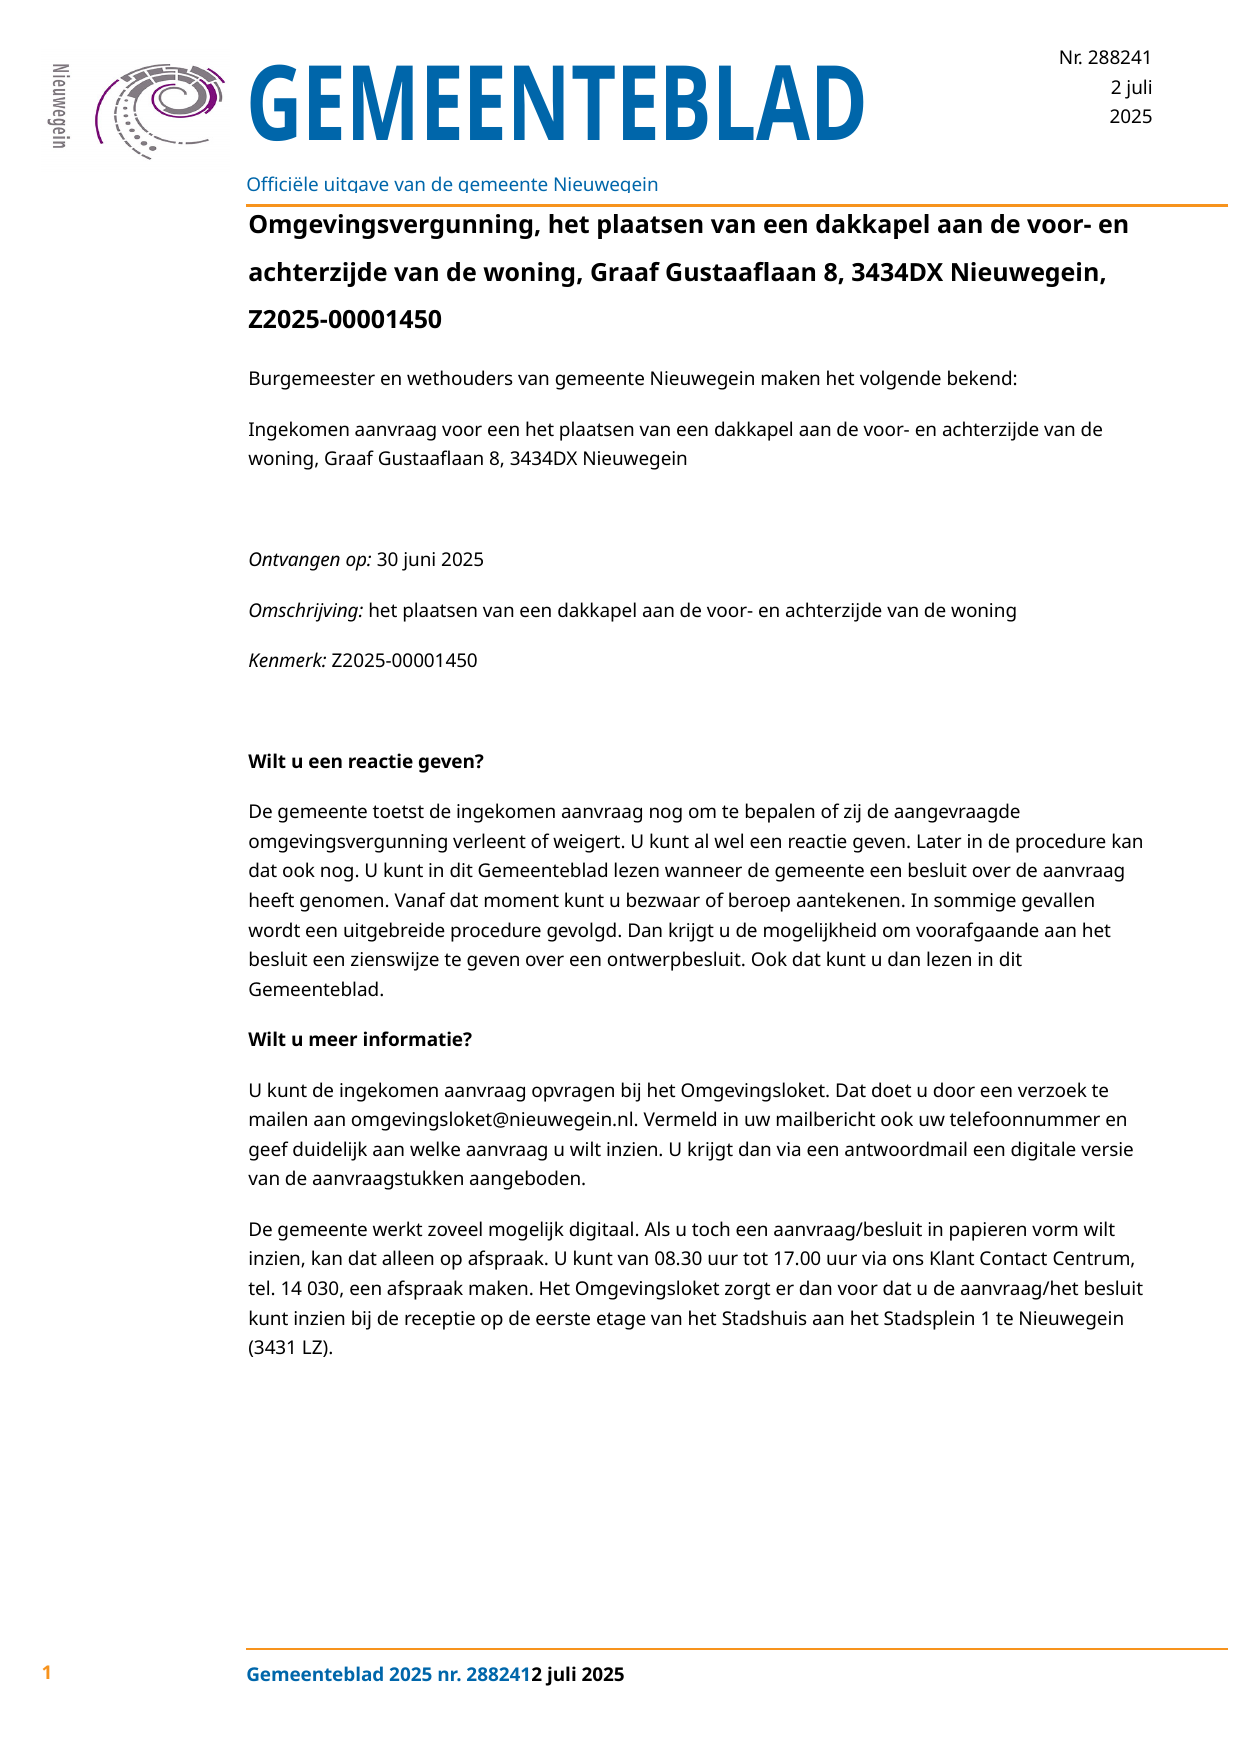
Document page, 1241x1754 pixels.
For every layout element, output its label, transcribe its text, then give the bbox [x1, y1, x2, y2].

text De gemeente toetst de ingekomen aanvraag nog om te bepalen of zij de aangevraagde omgevingsvergunning verleent of weigert. U kunt al wel een reactie geven. Later in de procedure kan dat ook nog. U kunt in dit Gemeenteblad lezen wanneer de gemeente een besluit over de aanvraag heeft genomen. Vanaf dat moment kunt u bezwaar of beroep aantekenen. In sommige gevallen wordt een uitgebreide procedure gevolgd. Dan krijgt u de mogelijkheid om voorafgaande aan het besluit een zienswijze te geven over een ontwerpbesluit. Ook dat kunt u dan lezen in dit Gemeenteblad. [248, 798, 1152, 1002]
text Omschrijving: het plaatsen van een dakkapel aan de voor- en achterzijde van de woning [248, 597, 1152, 622]
text Omgevingsvergunning, het plaatsen van een dakkapel aan de voor- en achterzijde van de woning, Graaf Gustaaflaan 8, 3434DX Nieuwegein, Z2025-00001450 [248, 207, 1152, 336]
text Ontvangen op: 30 juni 2025 [248, 546, 1152, 572]
text Ingekomen aanvraag voor een het plaatsen van een dakkapel aan de voor- en achterzijde van de woning, Graaf Gustaaflaan 8, 3434DX Nieuwegein [248, 416, 1152, 471]
text U kunt de ingekomen aanvraag opvragen bij het Omgevingsloket. Dat doet u door een verzoek te mailen aan omgevingsloket@nieuwegein.nl. Vermeld in uw mailbericht ook uw telefoonnummer en geef duidelijk aan welke aanvraag u wilt inzien. U krijgt dan via een antwoordmail een digitale versie van de aanvraagstukken aangeboden. [248, 1077, 1152, 1191]
text Wilt u meer informatie? [248, 1026, 1152, 1052]
text Kenmerk: Z2025-00001450 [248, 647, 1152, 673]
text Burgemeester en wethouders van gemeente Nieuwegein maken het volgende bekend: [248, 366, 1152, 391]
text Wilt u een reactie geven? [248, 748, 1152, 774]
text De gemeente werkt zoveel mogelijk digitaal. Als u toch een aanvraag/besluit in papieren vorm wilt inzien, kan dat alleen op afspraak. U kunt van 08.30 uur tot 17.00 uur via ons Klant Contact Centrum, tel. 14 030, een afspraak maken. Het Omgevingsloket zorgt er dan voor dat u de aanvraag/het besluit kunt inzien bij de receptie op de eerste etage van het Stadshuis aan het Stadsplein 1 te Nieuwegein (3431 LZ). [248, 1216, 1152, 1360]
picture [41, 47, 231, 172]
